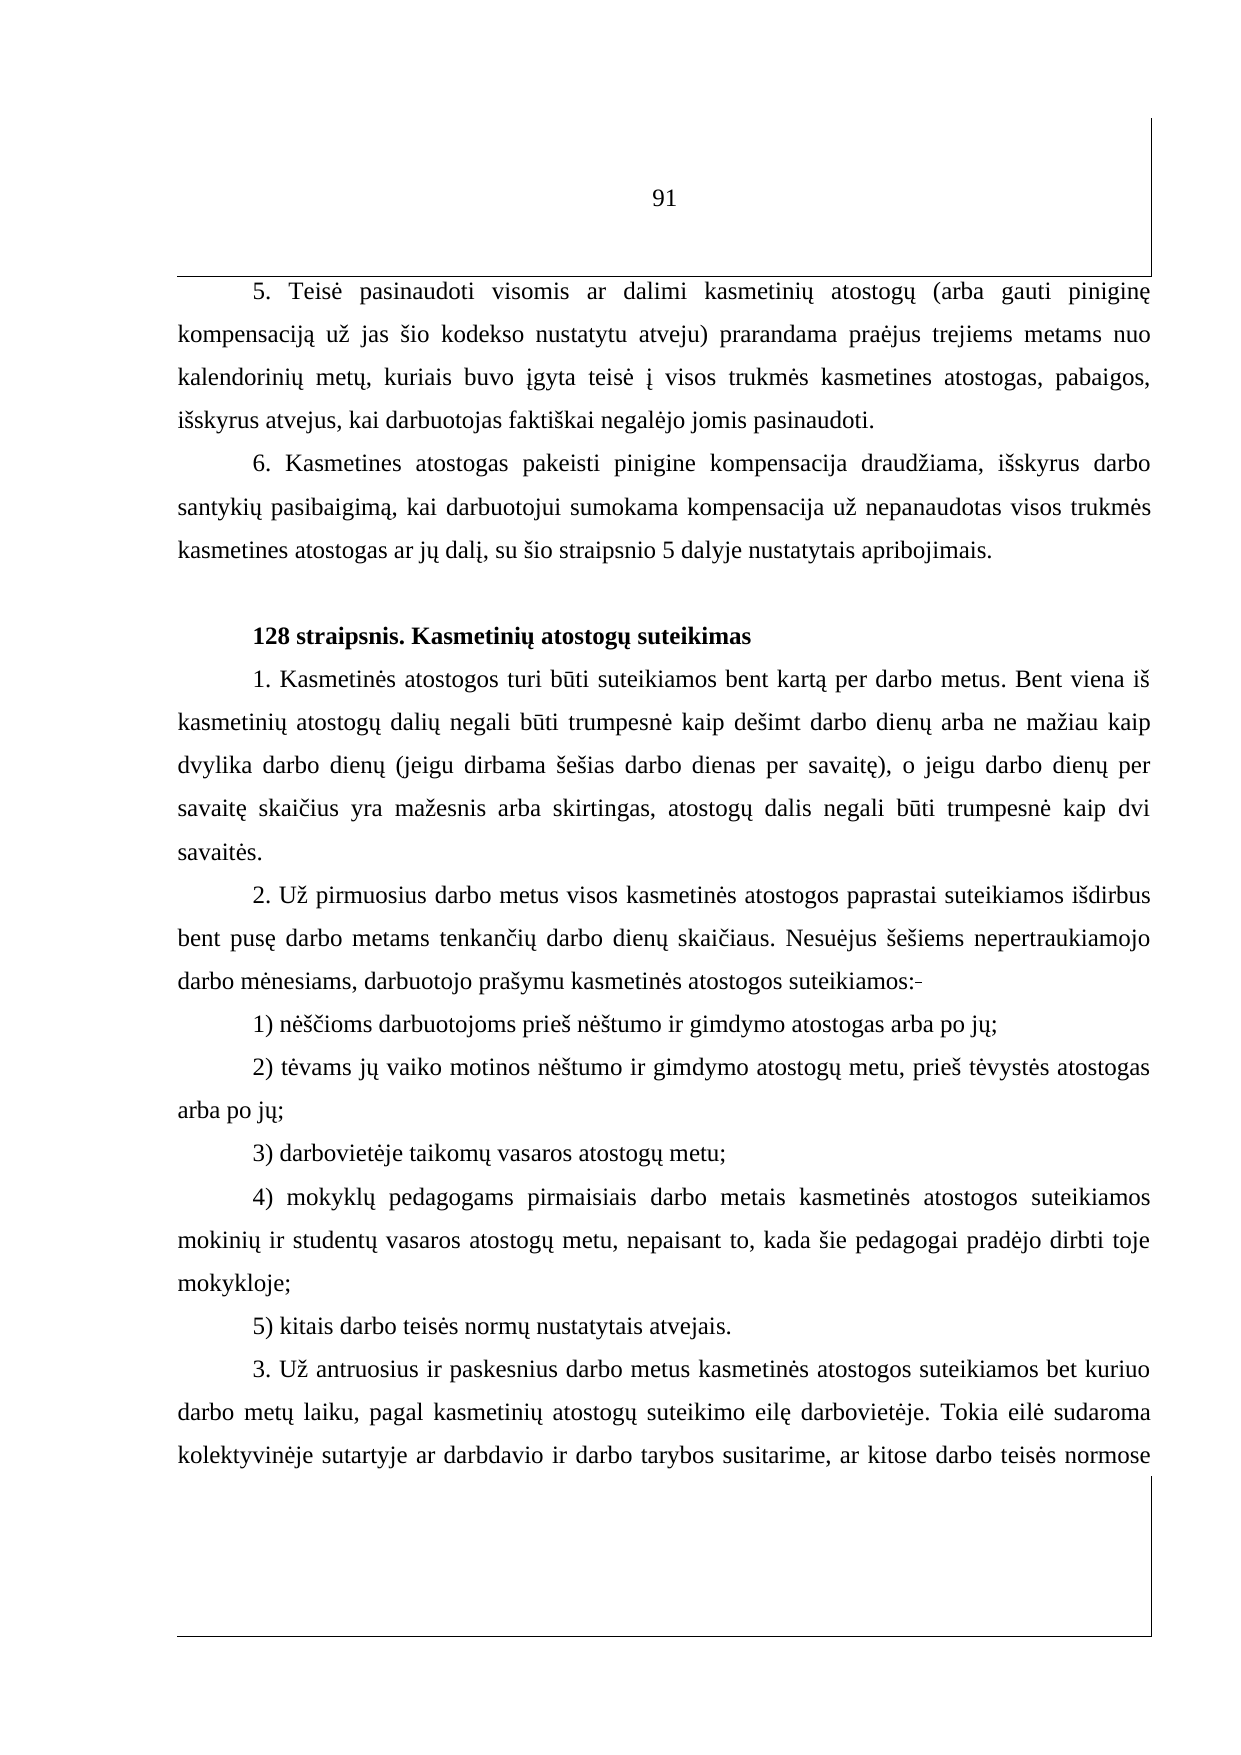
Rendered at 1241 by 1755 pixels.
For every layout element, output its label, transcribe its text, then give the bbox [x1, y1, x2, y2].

text 6. Kasmetines atostogas pakeisti pinigine kompensacija draudžiama, išskyrus darbo santykių pasibaigimą, kai darbuotojui sumokama kompensacija už nepanaudotas visos trukmės kasmetines atostogas ar jų dalį, su šio straipsnio 5 dalyje nustatytais apribojimais. [177, 448, 1152, 563]
text 1. Kasmetinės atostogos turi būti suteikiamos bent kartą per darbo metus. Bent viena iš kasmetinių atostogų dalių negali būti trumpesnė kaip dešimt darbo dienų arba ne mažiau kaip dvylika darbo dienų (jeigu dirbama šešias darbo dienas per savaitę), o jeigu darbo dienų per savaitę skaičius yra mažesnis arba skirtingas, atostogų dalis negali būti trumpesnė kaip dvi savaitės. [177, 664, 1152, 865]
text 4) mokyklų pedagogams pirmaisiais darbo metais kasmetinės atostogos suteikiamos mokinių ir studentų vasaros atostogų metu, nepaisant to, kada šie pedagogai pradėjo dirbti toje mokykloje; [177, 1182, 1152, 1297]
text 2) tėvams jų vaiko motinos nėštumo ir gimdymo atostogų metu, prieš tėvystės atostogas arba po jų; [177, 1052, 1152, 1124]
text 5. Teisė pasinaudoti visomis ar dalimi kasmetinių atostogų (arba gauti piniginę kompensaciją už jas šio kodekso nustatytu atveju) prarandama praėjus trejiems metams nuo kalendorinių metų, kuriais buvo įgyta teisė į visos trukmės kasmetines atostogas, pabaigos, išskyrus atvejus, kai darbuotojas faktiškai negalėjo jomis pasinaudoti. [177, 276, 1152, 434]
text 2. Už pirmuosius darbo metus visos kasmetinės atostogos paprastai suteikiamos išdirbus bent pusę darbo metams tenkančių darbo dienų skaičiaus. Nesuėjus šešiems nepertraukiamojo darbo mėnesiams, darbuotojo prašymu kasmetinės atostogos suteikiamos: [177, 880, 1152, 995]
text 3) darbovietėje taikomų vasaros atostogų metu; [177, 1138, 1152, 1167]
text 3. Už antruosius ir paskesnius darbo metus kasmetinės atostogos suteikiamos bet kuriuo darbo metų laiku, pagal kasmetinių atostogų suteikimo eilę darbovietėje. Tokia eilė sudaroma kolektyvinėje sutartyje ar darbdavio ir darbo tarybos susitarime, ar kitose darbo teisės normose [177, 1354, 1152, 1469]
subtitle 128 straipsnis. Kasmetinių atostogų suteikimas [177, 621, 1152, 650]
text 1) nėščioms darbuotojoms prieš nėštumo ir gimdymo atostogas arba po jų; [177, 1009, 1152, 1038]
text 5) kitais darbo teisės normų nustatytais atvejais. [177, 1311, 1152, 1340]
